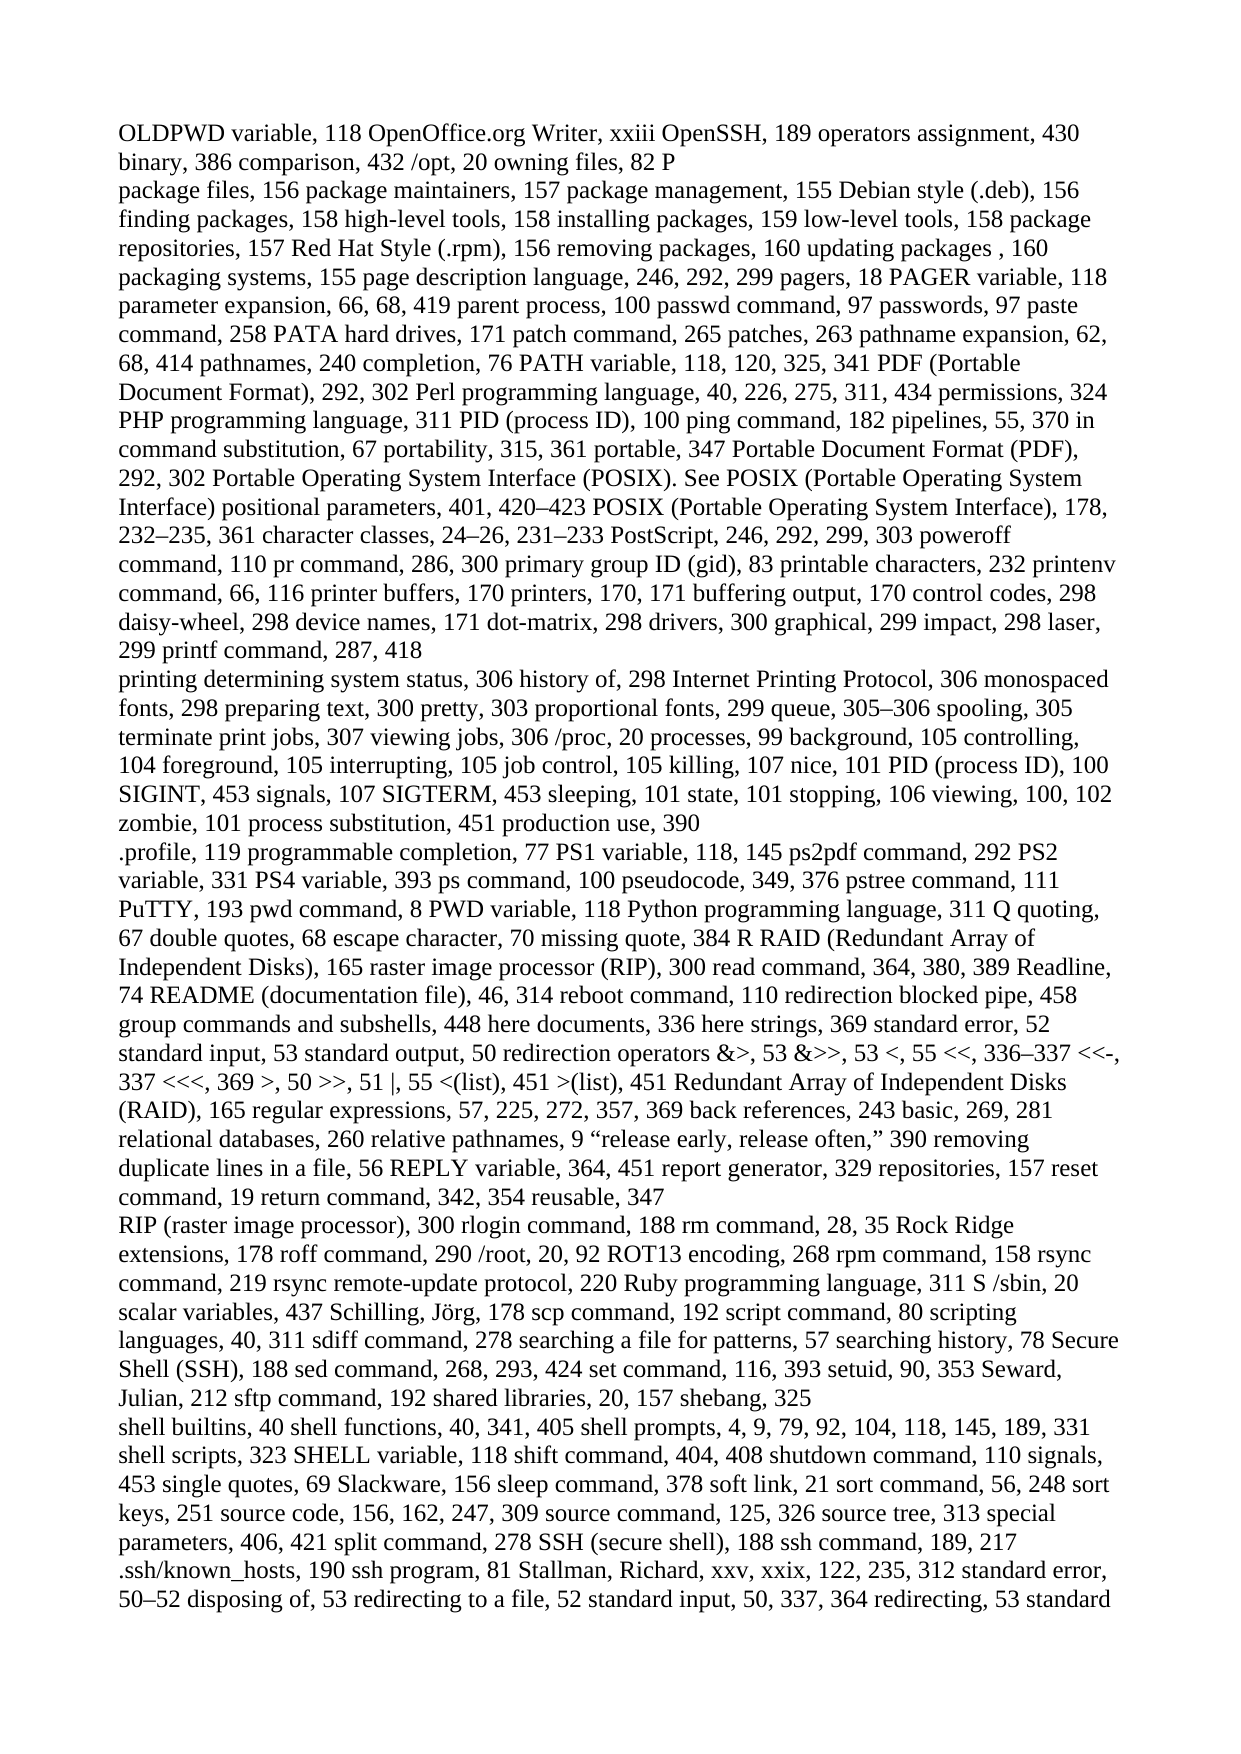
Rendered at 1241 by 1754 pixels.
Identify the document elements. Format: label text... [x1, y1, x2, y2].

text OLDPWD variable, 118 OpenOffice.org Writer, xxiii OpenSSH, 189 operators assignment, 430 binary, 386 comparison, 432 /opt, 20 owning files, 82 P [118, 118, 1122, 176]
text group commands and subshells, 448 here documents, 336 here strings, 369 standard error, 52 standard input, 53 standard output, 50 redirection operators &>, 53 &>>, 53 <, 55 <<, 336–337 <<-, 337 <<<, 369 >, 50 >>, 51 |, 55 <(list), 451 >(list), 451 Redundant Array of Independent Disks (RAID), 165 regular expressions, 57, 225, 272, 357, 369 back references, 243 basic, 269, 281 relational databases, 260 relative pathnames, 9 “release early, release often,” 390 removing duplicate lines in a file, 56 REPLY variable, 364, 451 report generator, 329 repositories, 157 reset command, 19 return command, 342, 354 reusable, 347 [118, 1009, 1122, 1211]
text .profile, 119 programmable completion, 77 PS1 variable, 118, 145 ps2pdf command, 292 PS2 variable, 331 PS4 variable, 393 ps command, 100 pseudocode, 349, 376 pstree command, 111 PuTTY, 193 pwd command, 8 PWD variable, 118 Python programming language, 311 Q quoting, 67 double quotes, 68 escape character, 70 missing quote, 384 R RAID (Redundant Array of Independent Disks), 165 raster image processor (RIP), 300 read command, 364, 380, 389 Readline, 74 README (documentation file), 46, 314 reboot command, 110 redirection blocked pipe, 458 [118, 837, 1122, 1009]
text RIP (raster image processor), 300 rlogin command, 188 rm command, 28, 35 Rock Ridge extensions, 178 roff command, 290 /root, 20, 92 ROT13 encoding, 268 rpm command, 158 rsync command, 219 rsync remote-update protocol, 220 Ruby programming language, 311 S /sbin, 20 scalar variables, 437 Schilling, Jörg, 178 scp command, 192 script command, 80 scripting languages, 40, 311 sdiff command, 278 searching a file for patterns, 57 searching history, 78 Secure Shell (SSH), 188 sed command, 268, 293, 424 set command, 116, 393 setuid, 90, 353 Seward, Julian, 212 sftp command, 192 shared libraries, 20, 157 shebang, 325 [118, 1211, 1122, 1412]
text package files, 156 package maintainers, 157 package management, 155 Debian style (.deb), 156 finding packages, 158 high-level tools, 158 installing packages, 159 low-level tools, 158 package repositories, 157 Red Hat Style (.rpm), 156 removing packages, 160 updating packages , 160 packaging systems, 155 page description language, 246, 292, 299 pagers, 18 PAGER variable, 118 parameter expansion, 66, 68, 419 parent process, 100 passwd command, 97 passwords, 97 paste command, 258 PATA hard drives, 171 patch command, 265 patches, 263 pathname expansion, 62, 68, 414 pathnames, 240 completion, 76 PATH variable, 118, 120, 325, 341 PDF (Portable Document Format), 292, 302 Perl programming language, 40, 226, 275, 311, 434 permissions, 324 [118, 176, 1122, 406]
text PHP programming language, 311 PID (process ID), 100 ping command, 182 pipelines, 55, 370 in command substitution, 67 portability, 315, 361 portable, 347 Portable Document Format (PDF), 292, 302 Portable Operating System Interface (POSIX). See POSIX (Portable Operating System Interface) positional parameters, 401, 420–423 POSIX (Portable Operating System Interface), 178, 232–235, 361 character classes, 24–26, 231–233 PostScript, 246, 292, 299, 303 poweroff command, 110 pr command, 286, 300 primary group ID (gid), 83 printable characters, 232 printenv command, 66, 116 printer buffers, 170 printers, 170, 171 buffering output, 170 control codes, 298 daisy-wheel, 298 device names, 171 dot-matrix, 298 drivers, 300 graphical, 299 impact, 298 laser, 299 printf command, 287, 418 [118, 406, 1122, 664]
text printing determining system status, 306 history of, 298 Internet Printing Protocol, 306 monospaced fonts, 298 preparing text, 300 pretty, 303 proportional fonts, 299 queue, 305–306 spooling, 305 terminate print jobs, 307 viewing jobs, 306 /proc, 20 processes, 99 background, 105 controlling, 104 foreground, 105 interrupting, 105 job control, 105 killing, 107 nice, 101 PID (process ID), 100 SIGINT, 453 signals, 107 SIGTERM, 453 sleeping, 101 state, 101 stopping, 106 viewing, 100, 102 zombie, 101 process substitution, 451 production use, 390 [118, 664, 1122, 837]
text shell builtins, 40 shell functions, 40, 341, 405 shell prompts, 4, 9, 79, 92, 104, 118, 145, 189, 331 shell scripts, 323 SHELL variable, 118 shift command, 404, 408 shutdown command, 110 signals, 453 single quotes, 69 Slackware, 156 sleep command, 378 soft link, 21 sort command, 56, 248 sort keys, 251 source code, 156, 162, 247, 309 source command, 125, 326 source tree, 313 special parameters, 406, 421 split command, 278 SSH (secure shell), 188 ssh command, 189, 217 .ssh/known_hosts, 190 ssh program, 81 Stallman, Richard, xxv, xxix, 122, 235, 312 standard error, 50–52 disposing of, 53 redirecting to a file, 52 standard input, 50, 337, 364 redirecting, 53 standard [118, 1412, 1122, 1613]
